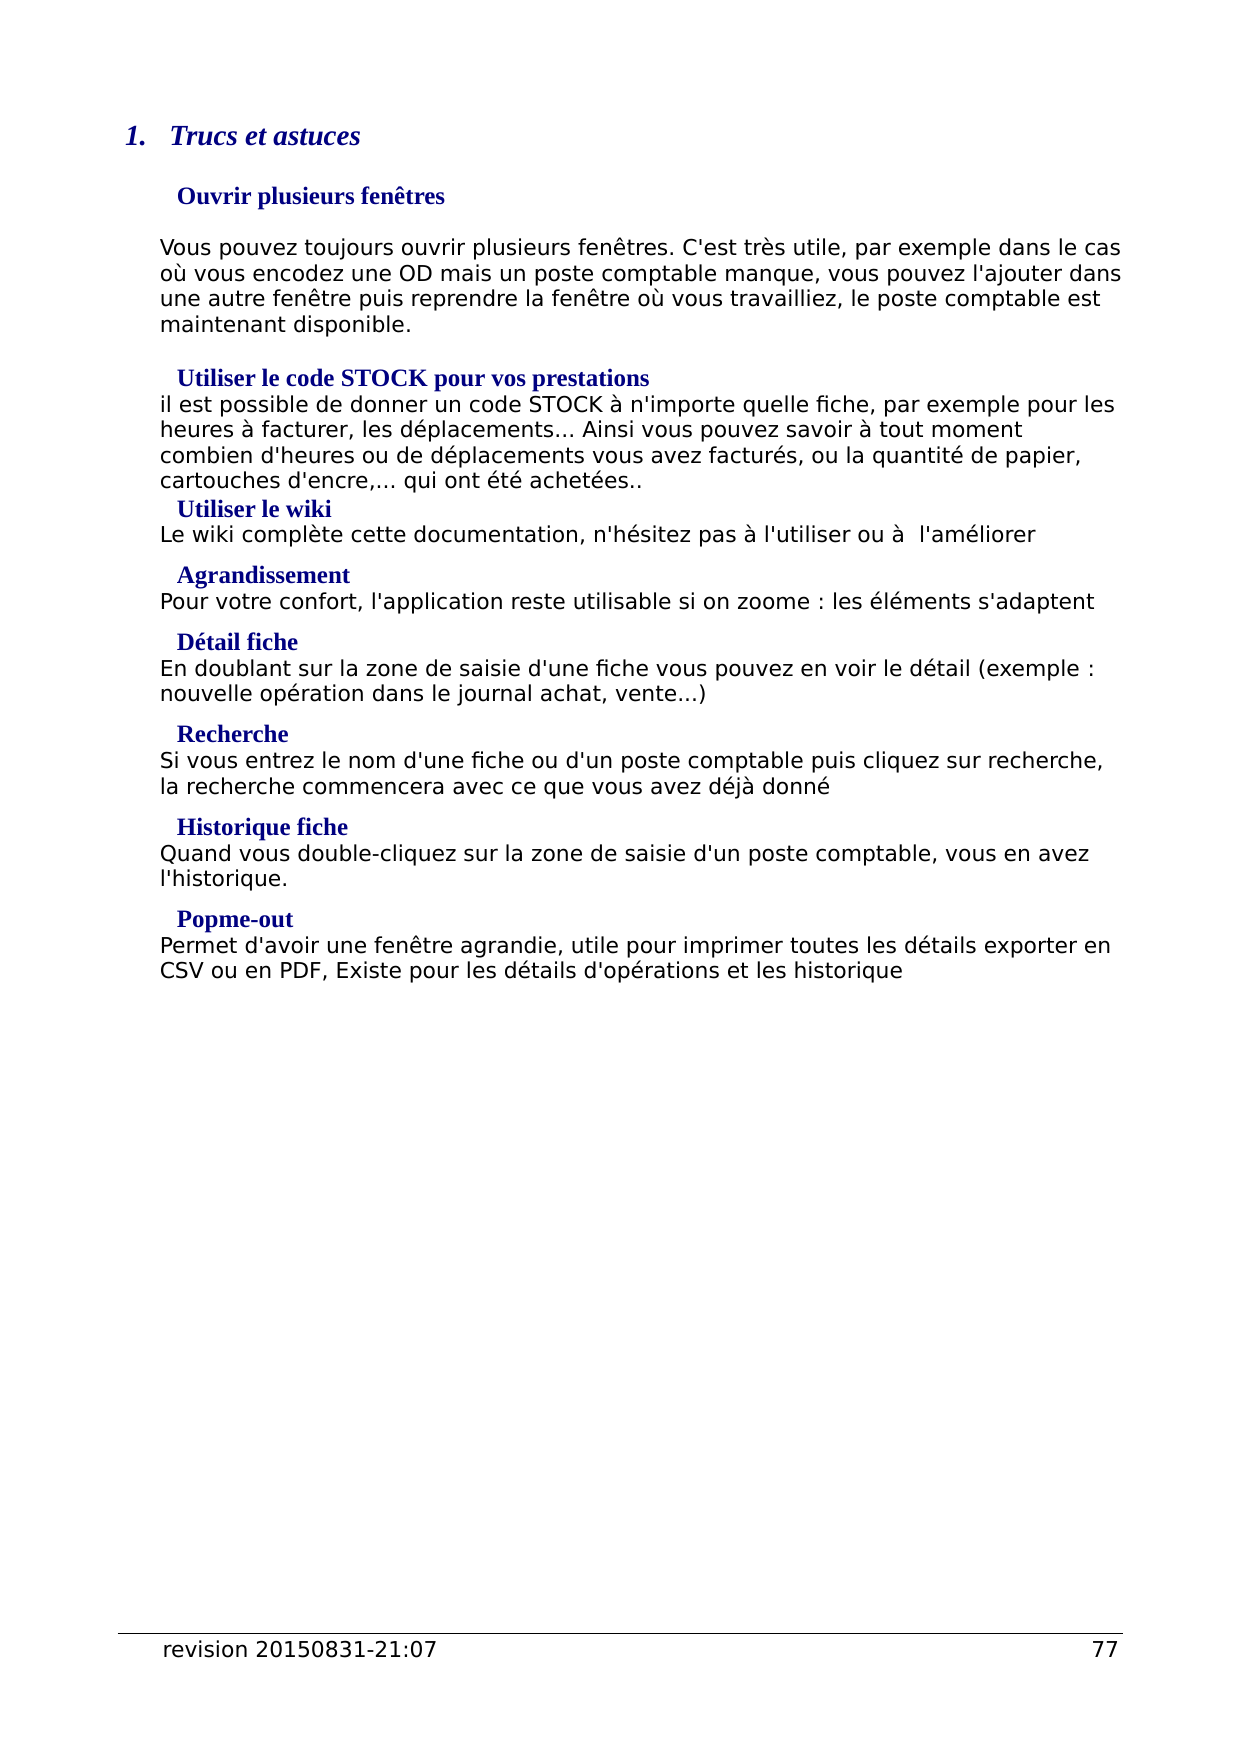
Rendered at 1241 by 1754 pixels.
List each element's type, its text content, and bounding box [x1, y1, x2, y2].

text Pour votre confort, l'application reste utilisable si on zoome : les éléments s'adaptent [159, 589, 1123, 615]
text Permet d'avoir une fenêtre agrandie, utile pour imprimer toutes les détails exporter en CSV ou en PDF, Existe pour les détails d'opérations et les historique [159, 933, 1123, 984]
subtitle Utiliser le code STOCK pour vos prestations [177, 363, 1123, 392]
subtitle Recherche [177, 719, 1123, 748]
subtitle Agrandissement [177, 561, 1123, 589]
text Si vous entrez le nom d'une fiche ou d'un poste comptable puis cliquez sur recherche, la recherche commencera avec ce que vous avez déjà donné [159, 748, 1123, 799]
text Le wiki complète cette documentation, n'hésitez pas à l'utiliser ou à l'améliorer [159, 522, 1123, 548]
subtitle Détail fiche [177, 627, 1123, 656]
subtitle Historique fiche [177, 812, 1123, 841]
text Quand vous double-cliquez sur la zone de saisie d'un poste comptable, vous en avez l'historique. [159, 841, 1123, 892]
text En doublant sur la zone de saisie d'une fiche vous pouvez en voir le détail (exemple : nouvelle opération dans le journal achat, vente...) [159, 656, 1123, 707]
subtitle Trucs et astuces [117, 118, 1123, 152]
text il est possible de donner un code STOCK à n'importe quelle fiche, par exemple pour les heures à facturer, les déplacements... Ainsi vous pouvez savoir à tout moment combien d'heures ou de déplacements vous avez facturés, ou la quantité de papier, cartouches d'encre,... qui ont été achetées.. [159, 392, 1123, 494]
subtitle Utiliser le wiki [177, 494, 1123, 522]
subtitle Popme-out [177, 904, 1123, 933]
subtitle Ouvrir plusieurs fenêtres [177, 181, 1123, 210]
text Vous pouvez toujours ouvrir plusieurs fenêtres. C'est très utile, par exemple dans le cas où vous encodez une OD mais un poste comptable manque, vous pouvez l'ajouter dans une autre fenêtre puis reprendre la fenêtre où vous travailliez, le poste comptable est maintenant disponible. [159, 235, 1123, 337]
